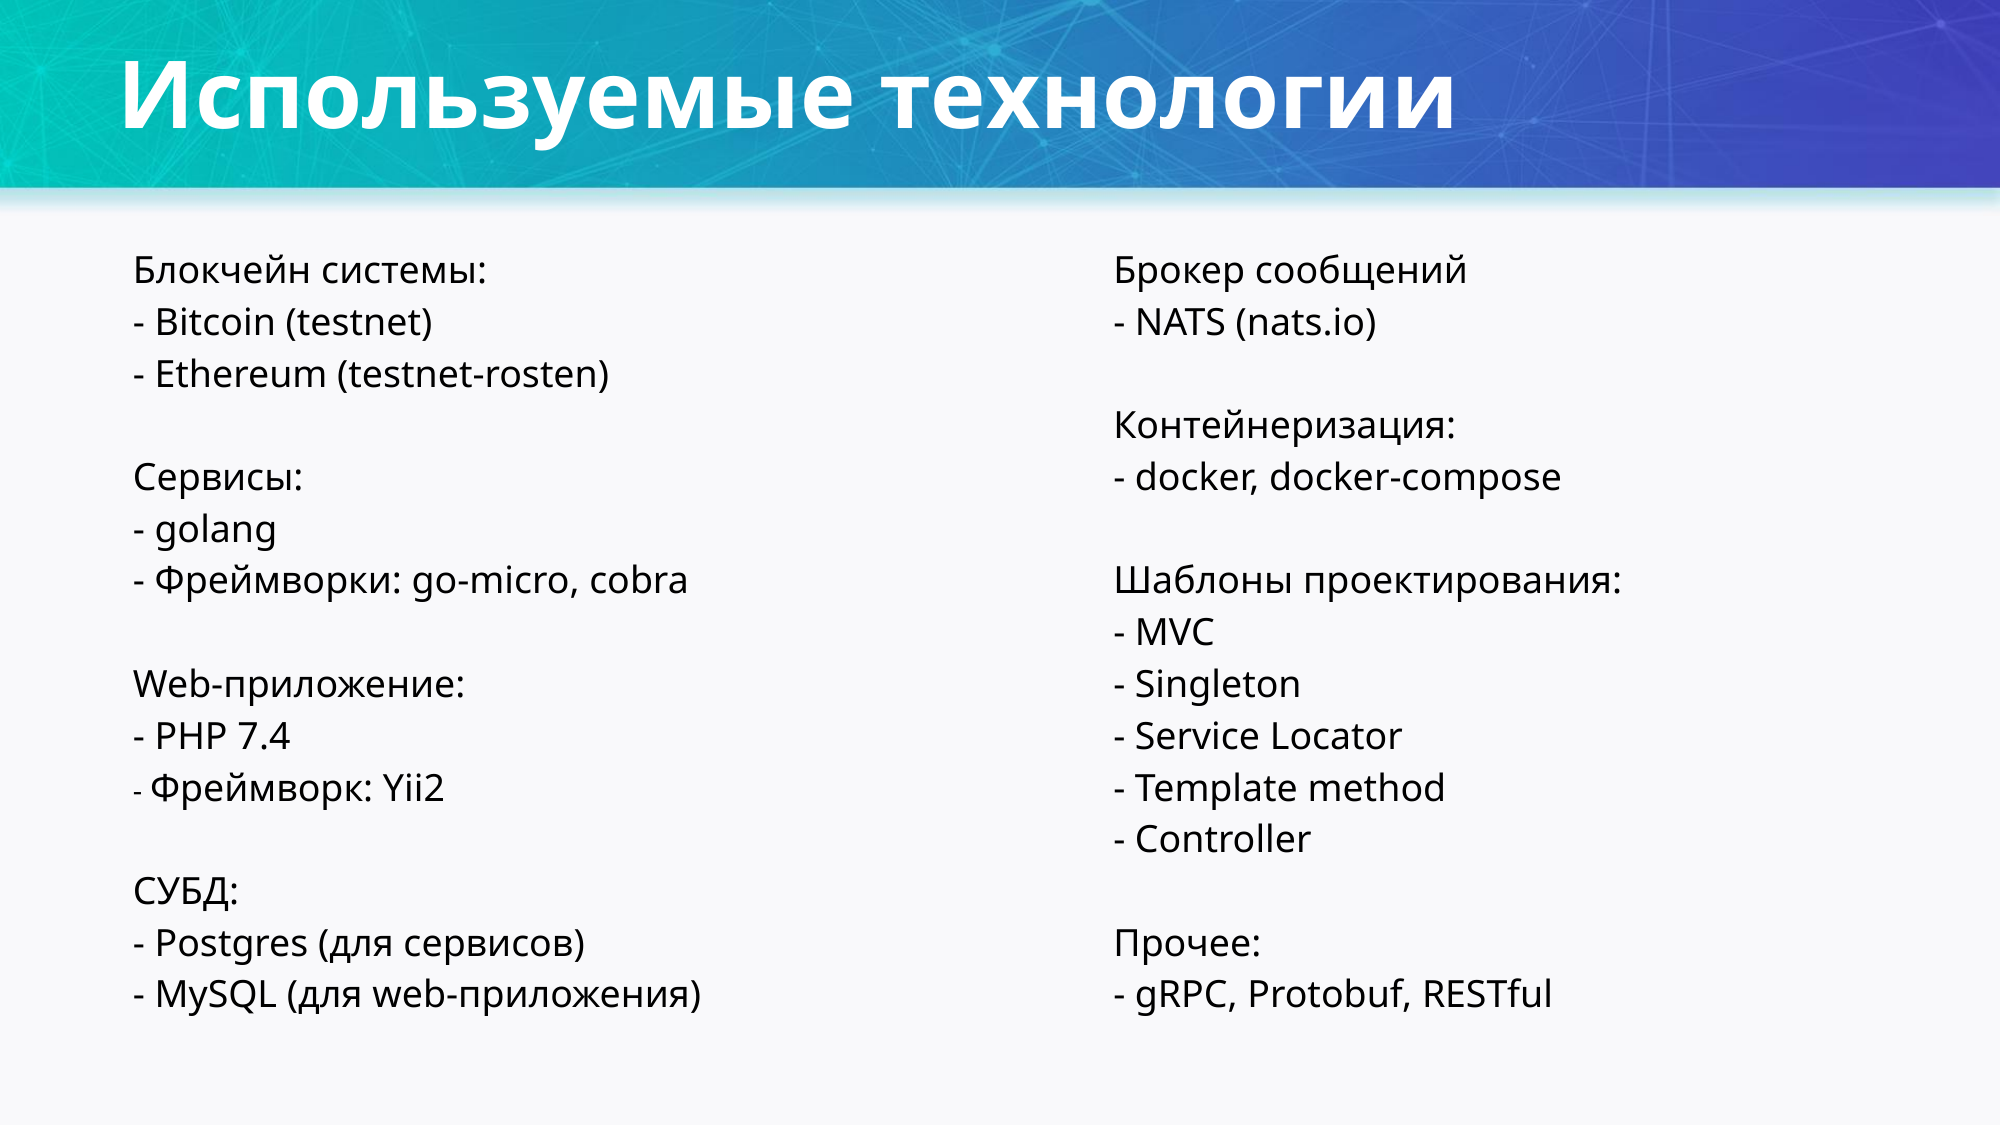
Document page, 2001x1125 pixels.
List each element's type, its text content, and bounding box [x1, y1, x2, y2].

picture [0, 0, 2000, 1125]
text_box Используемые технологии [117, 57, 1882, 140]
text_box Брокер сообщений - NATS (nats.io) Контейнеризация: - docker, docker-compose Шаблоны проектирования: - MVC - Singleton - Service Locator - Template method - Controller Прочее: - gRPC, Protobuf, RESTful [1098, 224, 1926, 1040]
text_box Блокчейн системы: - Bitcoin (testnet) - Ethereum (testnet-rosten) Сервисы: - golang - Фреймворки: go-micro, cobra Web-приложение: - PHP 7.4 - Фреймворк: Yii2 СУБД: - Postgres (для сервисов) - MySQL (для web-приложения) [117, 224, 945, 1040]
